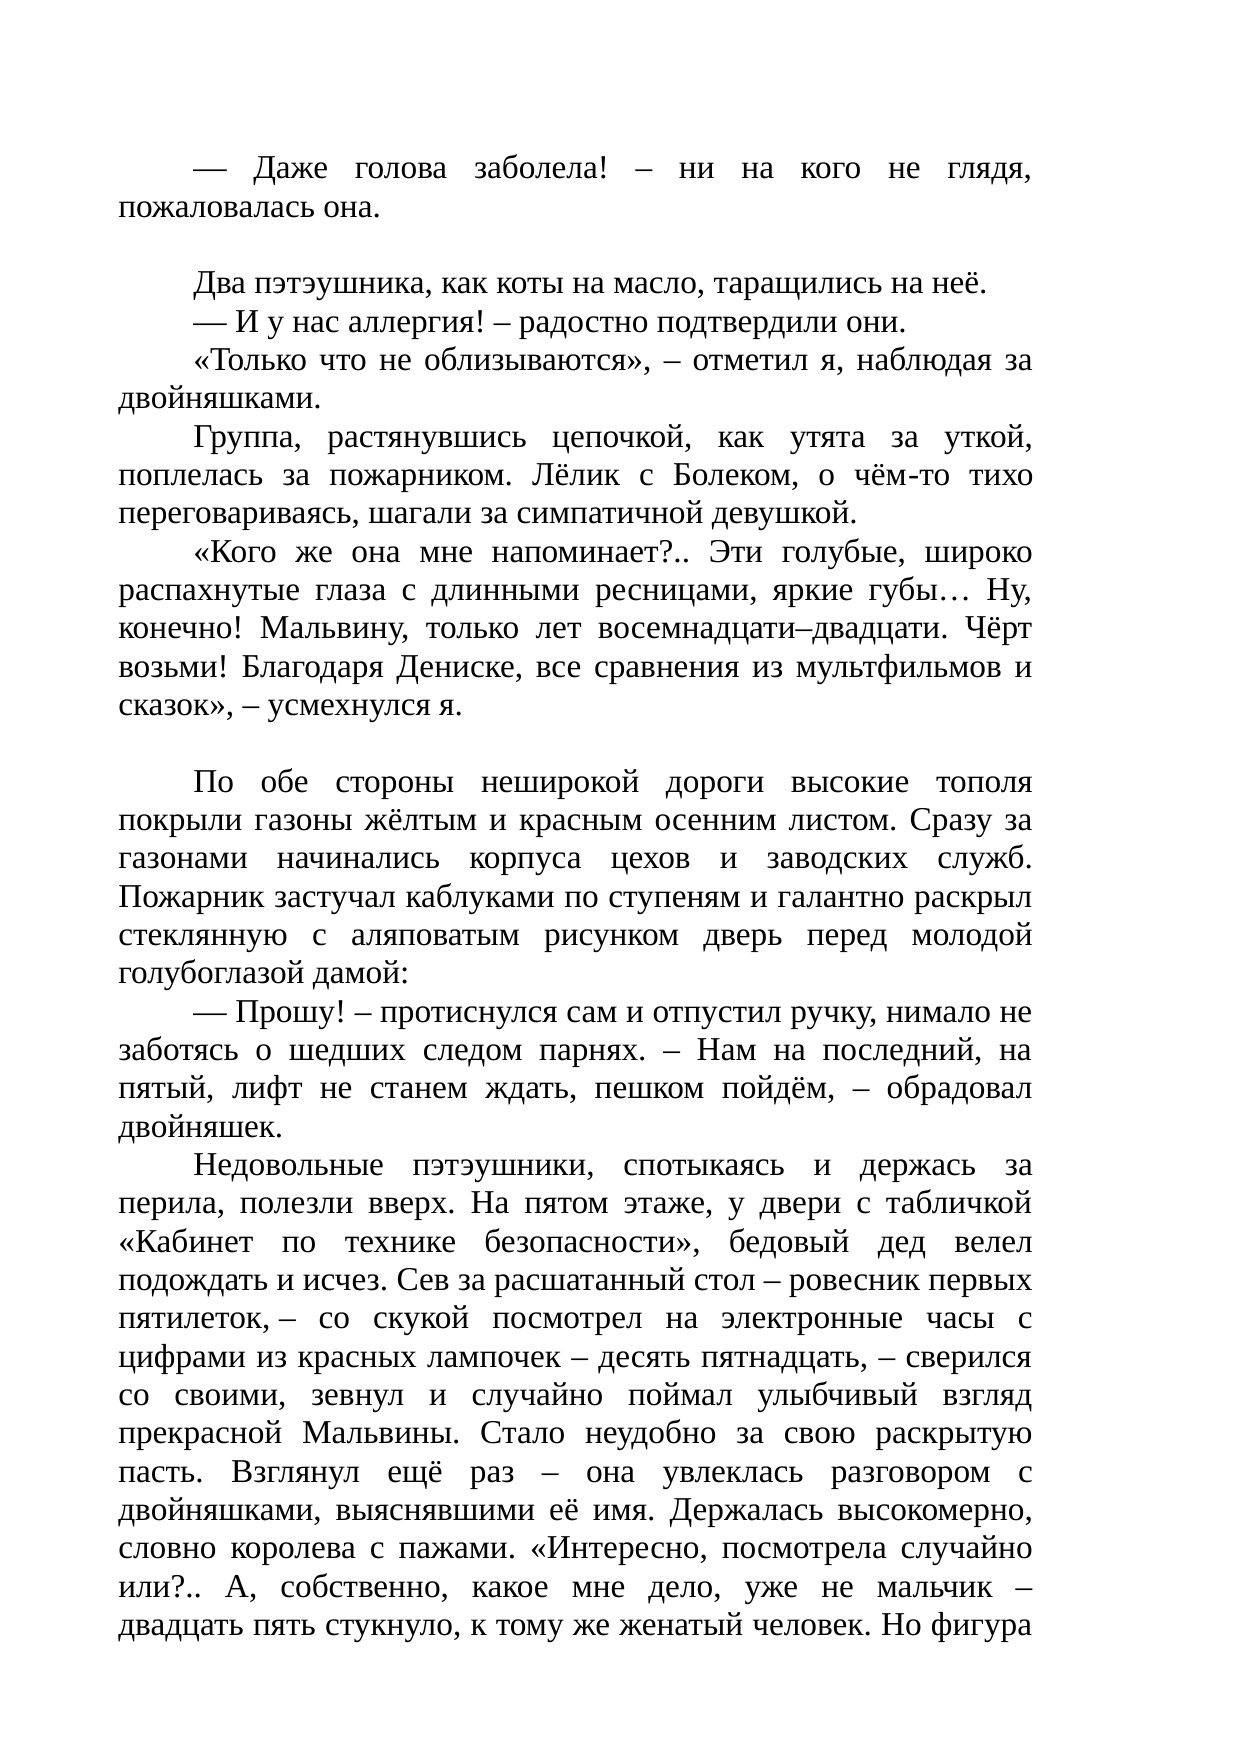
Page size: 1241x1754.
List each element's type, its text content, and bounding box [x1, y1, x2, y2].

text Недовольные пэтэушники, спотыкаясь и держась за перила, полезли вверх. На пятом этаже, у двери с табличкой «Кабинет по технике безопасности», бедовый дед велел подождать и исчез. Сев за расшатанный стол – ровесник первых пятилеток, – со скукой посмотрел на электронные часы с цифрами из красных лампочек – десять пятнадцать, – сверился со своими, зевнул и случайно поймал улыбчивый взгляд прекрасной Мальвины. Стало неудобно за свою раскрытую пасть. Взглянул ещё раз – она увлеклась разговором с двойняшками, выяснявшими её имя. Держалась высокомерно, словно королева с пажами. «Интересно, посмотрела случайно или?.. А, собственно, какое мне дело, уже не мальчик – двадцать пять стукнуло, к тому же женатый человек. Но фигура [118, 1144, 1033, 1643]
text — Прошу! – протиснулся сам и отпустил ручку, нимало не заботясь о шедших следом парнях. – Нам на последний, на пятый, лифт не станем ждать, пешком пойдём, – обрадовал двойняшек. [118, 991, 1033, 1144]
text «Только что не облизываются», – отметил я, наблюдая за двойняшками. [118, 339, 1033, 416]
text По обе стороны неширокой дороги высокие тополя покрыли газоны жёлтым и красным осенним листом. Сразу за газонами начинались корпуса цехов и заводских служб. Пожарник застучал каблуками по ступеням и галантно раскрыл стеклянную с аляповатым рисунком дверь перед молодой голубоглазой дамой: [118, 761, 1033, 991]
text Два пэтэушника, как коты на масло, таращились на неё. [118, 263, 1033, 301]
text — И у нас аллергия! – радостно подтвердили они. [118, 301, 1033, 339]
text «Кого же она мне напоминает?.. Эти голубые, широко распахнутые глаза с длинными ресницами, яркие губы… Ну, конечно! Мальвину, только лет восемнадцати–двадцати. Чёрт возьми! Благодаря Дениске, все сравнения из мультфильмов и сказок», – усмехнулся я. [118, 531, 1033, 723]
text — Даже голова заболела! – ни на кого не глядя, пожаловалась она. [118, 148, 1033, 224]
text Группа, растянувшись цепочкой, как утята за уткой, поплелась за пожарником. Лёлик с Болеком, о чём‑то тихо переговариваясь, шагали за симпатичной девушкой. [118, 416, 1033, 531]
